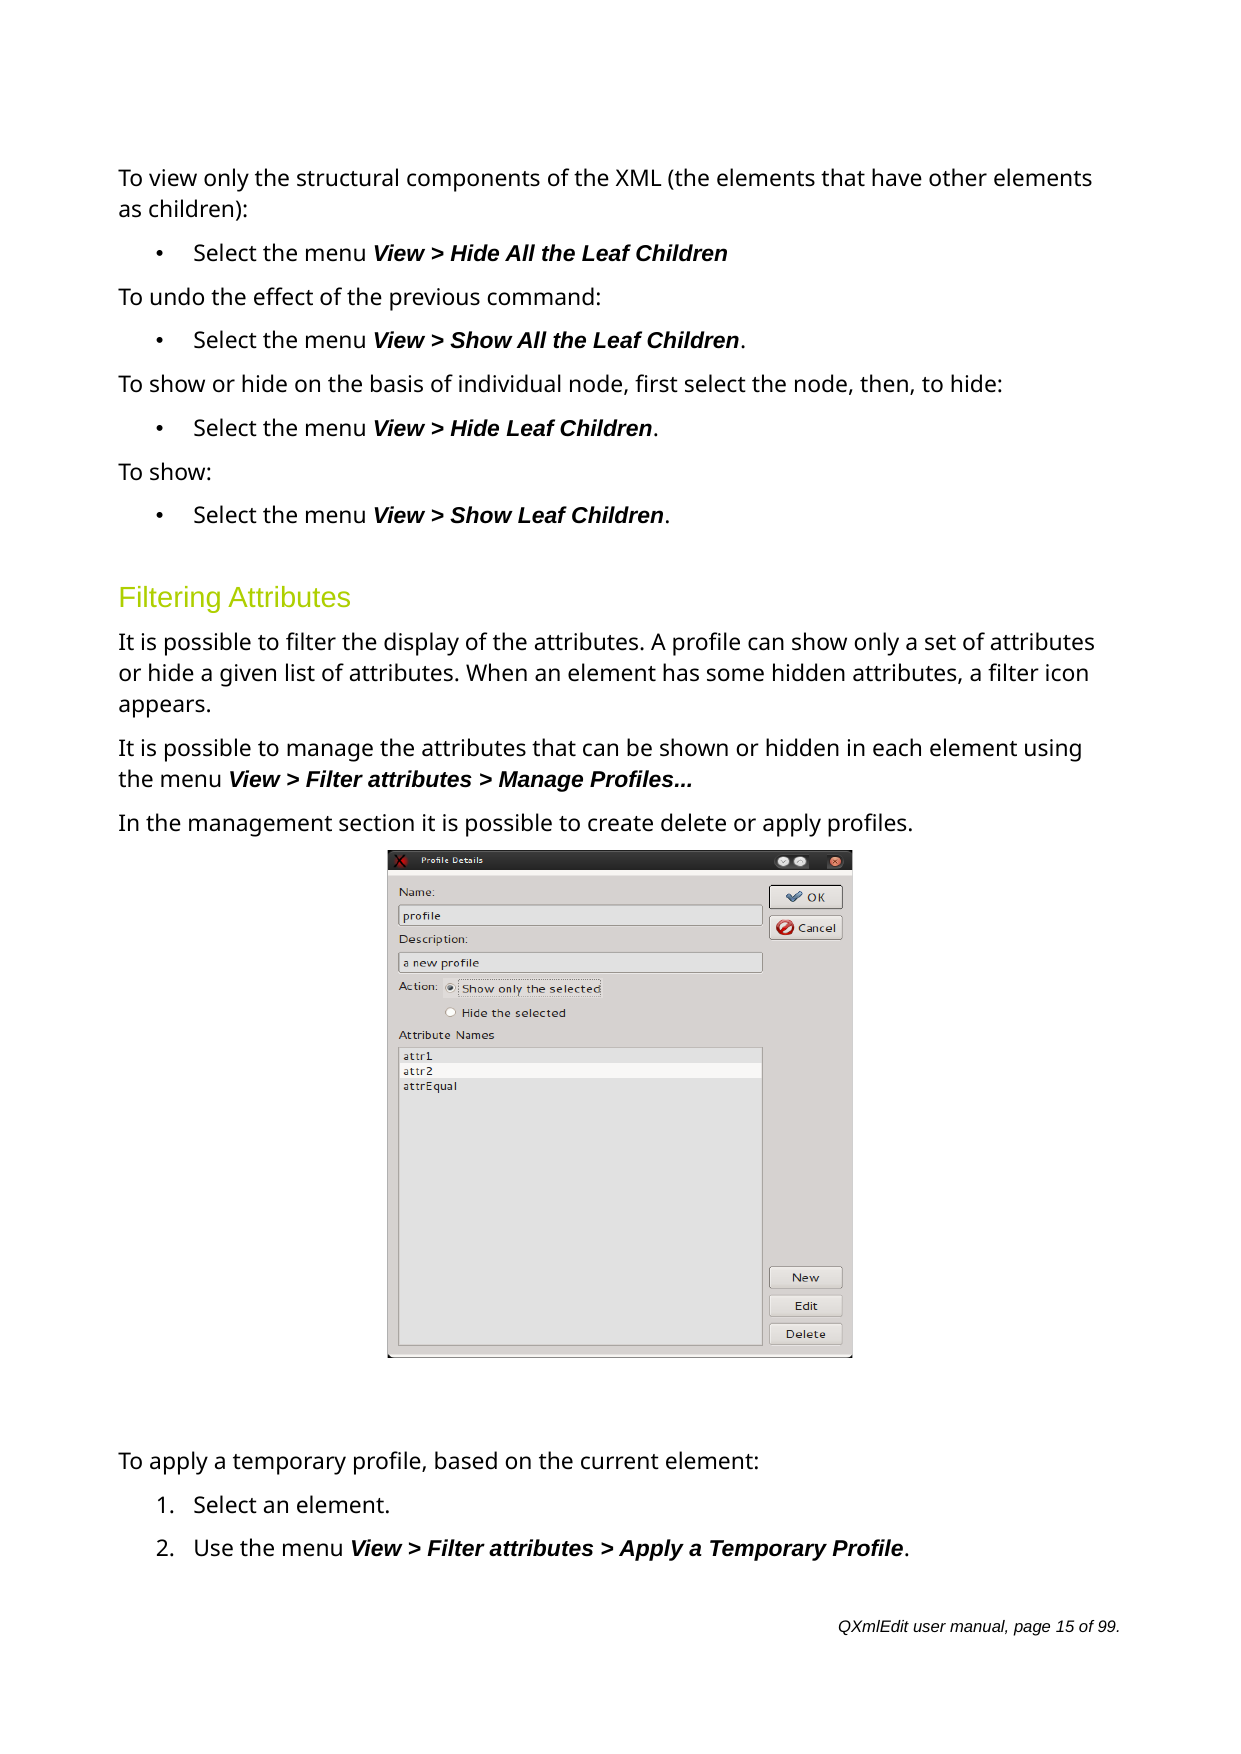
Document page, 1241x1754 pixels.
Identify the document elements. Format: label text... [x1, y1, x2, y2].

text To show: [118, 456, 1122, 487]
list Select an element. [156, 1488, 1122, 1520]
text To view only the structural components of the XML (the elements that have other elements as children): [118, 162, 1122, 224]
text To undo the effect of the previous command: [118, 281, 1122, 312]
list Select the menu View > Hide Leaf Children. [156, 412, 1122, 443]
subtitle Filtering Attributes [118, 580, 1122, 613]
list Select the menu View > Show Leaf Children. [156, 499, 1122, 531]
text It is possible to filter the display of the attributes. A profile can show only a set of attributes or hide a given list of attributes. When an element has some hidden attributes, a filter icon appears. [118, 626, 1122, 719]
list Select the menu View > Hide All the Leaf Children [156, 237, 1122, 268]
text To apply a temporary profile, based on the current element: [118, 1445, 1122, 1476]
text To show or hide on the basis of individual node, first select the node, then, to hide: [118, 368, 1122, 399]
picture [387, 850, 853, 1358]
list Select the menu View > Show All the Leaf Children. [156, 324, 1122, 356]
text It is possible to manage the attributes that can be shown or hidden in each element using the menu View > Filter attributes > Manage Profiles... [118, 732, 1122, 794]
list Use the menu View > Filter attributes > Apply a Temporary Profile. [156, 1532, 1122, 1563]
text In the management section it is possible to create delete or apply profiles. [118, 807, 1122, 838]
